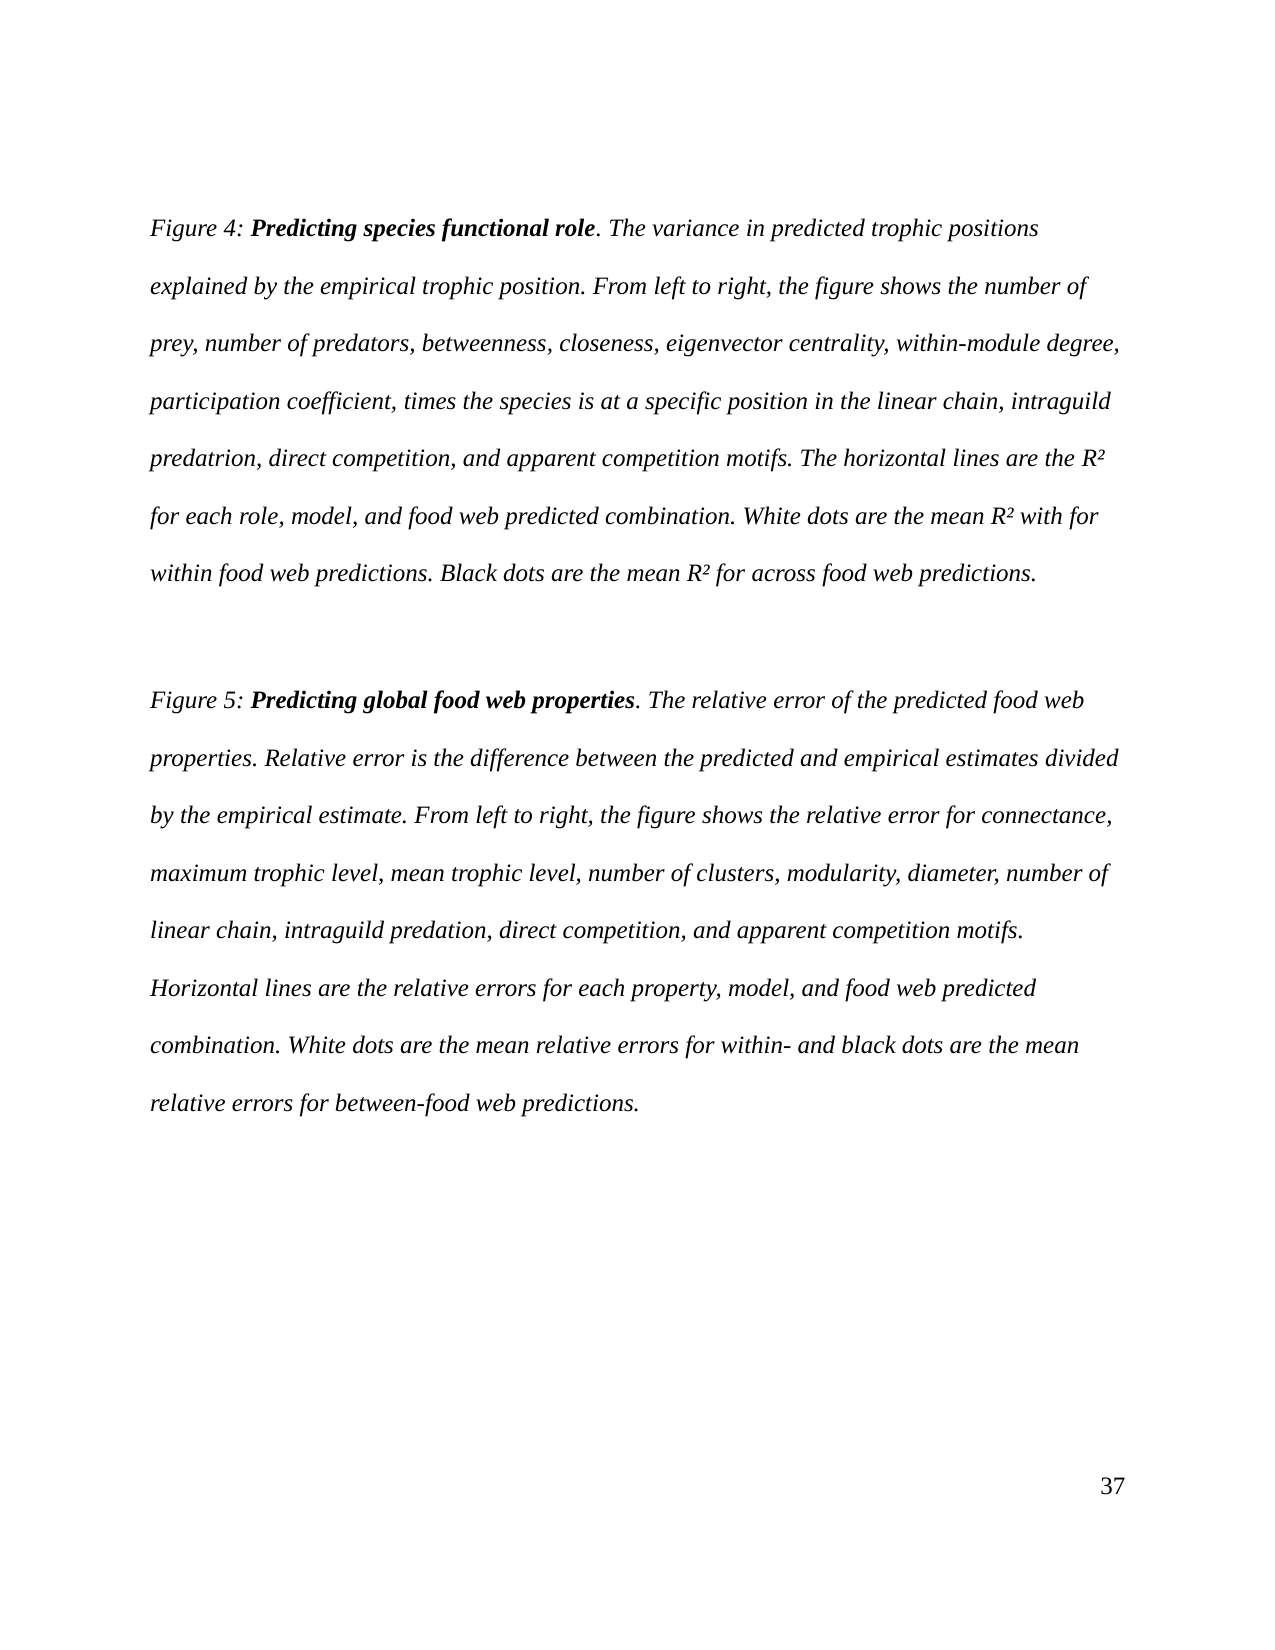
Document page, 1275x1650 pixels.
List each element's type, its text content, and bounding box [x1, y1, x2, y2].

text Figure 4: Predicting species functional role. The variance in predicted trophic positions explained by the empirical trophic position. From left to right, the figure shows the number of prey, number of predators, betweenness, closeness, eigenvector centrality, within-module degree, participation coefficient, times the species is at a specific position in the linear chain, intraguild predatrion, direct competition, and apparent competition motifs. The horizontal lines are the R² for each role, model, and food web predicted combination. White dots are the mean R² with for within food web predictions. Black dots are the mean R² for across food web predictions. [150, 213, 1125, 587]
text Figure 5: Predicting global food web properties. The relative error of the predicted food web properties. Relative error is the difference between the predicted and empirical estimates divided by the empirical estimate. From left to right, the figure shows the relative error for connectance, maximum trophic level, mean trophic level, number of clusters, modularity, diameter, number of linear chain, intraguild predation, direct competition, and apparent competition motifs. Horizontal lines are the relative errors for each property, model, and food web predicted combination. White dots are the mean relative errors for within- and black dots are the mean relative errors for between-food web predictions. [150, 685, 1125, 1117]
